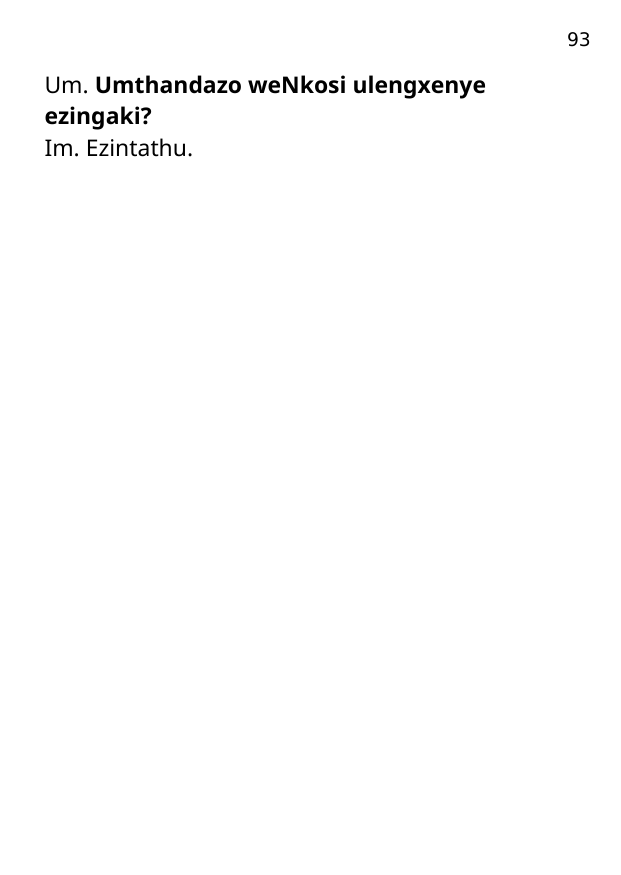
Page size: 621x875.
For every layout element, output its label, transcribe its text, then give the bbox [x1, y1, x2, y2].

text Im. Ezintathu. [44, 132, 591, 163]
text Um. Umthandazo weNkosi ulengxenye ezingaki? [44, 69, 591, 132]
